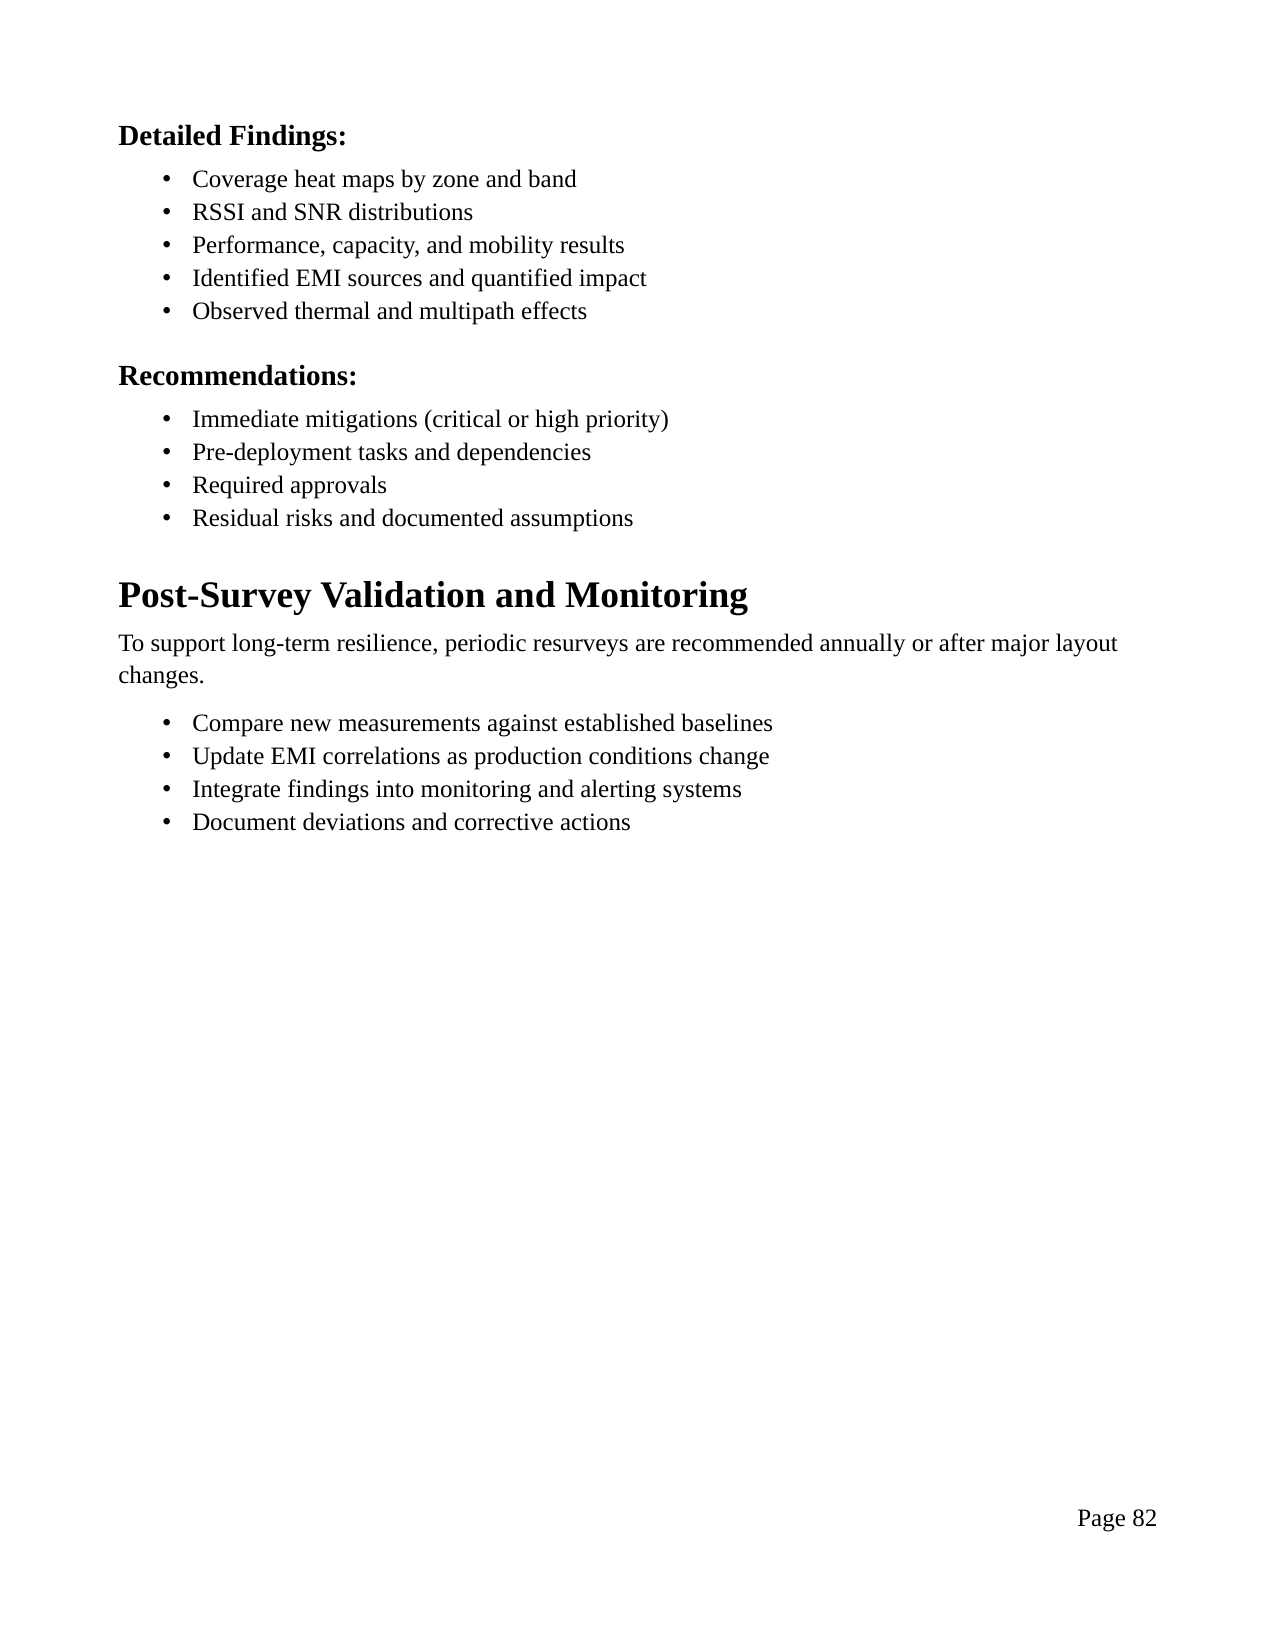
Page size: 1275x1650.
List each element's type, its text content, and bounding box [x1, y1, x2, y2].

list Observed thermal and multipath effects [162, 296, 1157, 325]
list Performance, capacity, and mobility results [162, 230, 1157, 259]
list RSSI and SNR distributions [162, 197, 1157, 226]
list Update EMI correlations as production conditions change [162, 741, 1157, 770]
list Document deviations and corrective actions [162, 807, 1157, 836]
list Compare new measurements against established baselines [162, 708, 1157, 737]
list Integrate findings into monitoring and alerting systems [162, 774, 1157, 803]
list Pre-deployment tasks and dependencies [162, 437, 1157, 466]
list Required approvals [162, 471, 1157, 499]
subtitle Detailed Findings: [118, 118, 1157, 152]
subtitle Recommendations: [118, 358, 1157, 392]
list Coverage heat maps by zone and band [162, 164, 1157, 193]
text To support long-term resilience, periodic resurveys are recommended annually or after major layout changes. [118, 628, 1157, 689]
list Residual risks and documented assumptions [162, 503, 1157, 532]
list Identified EMI sources and quantified impact [162, 263, 1157, 292]
subtitle Post-Survey Validation and Monitoring [118, 572, 1157, 615]
list Immediate mitigations (critical or high priority) [162, 404, 1157, 433]
